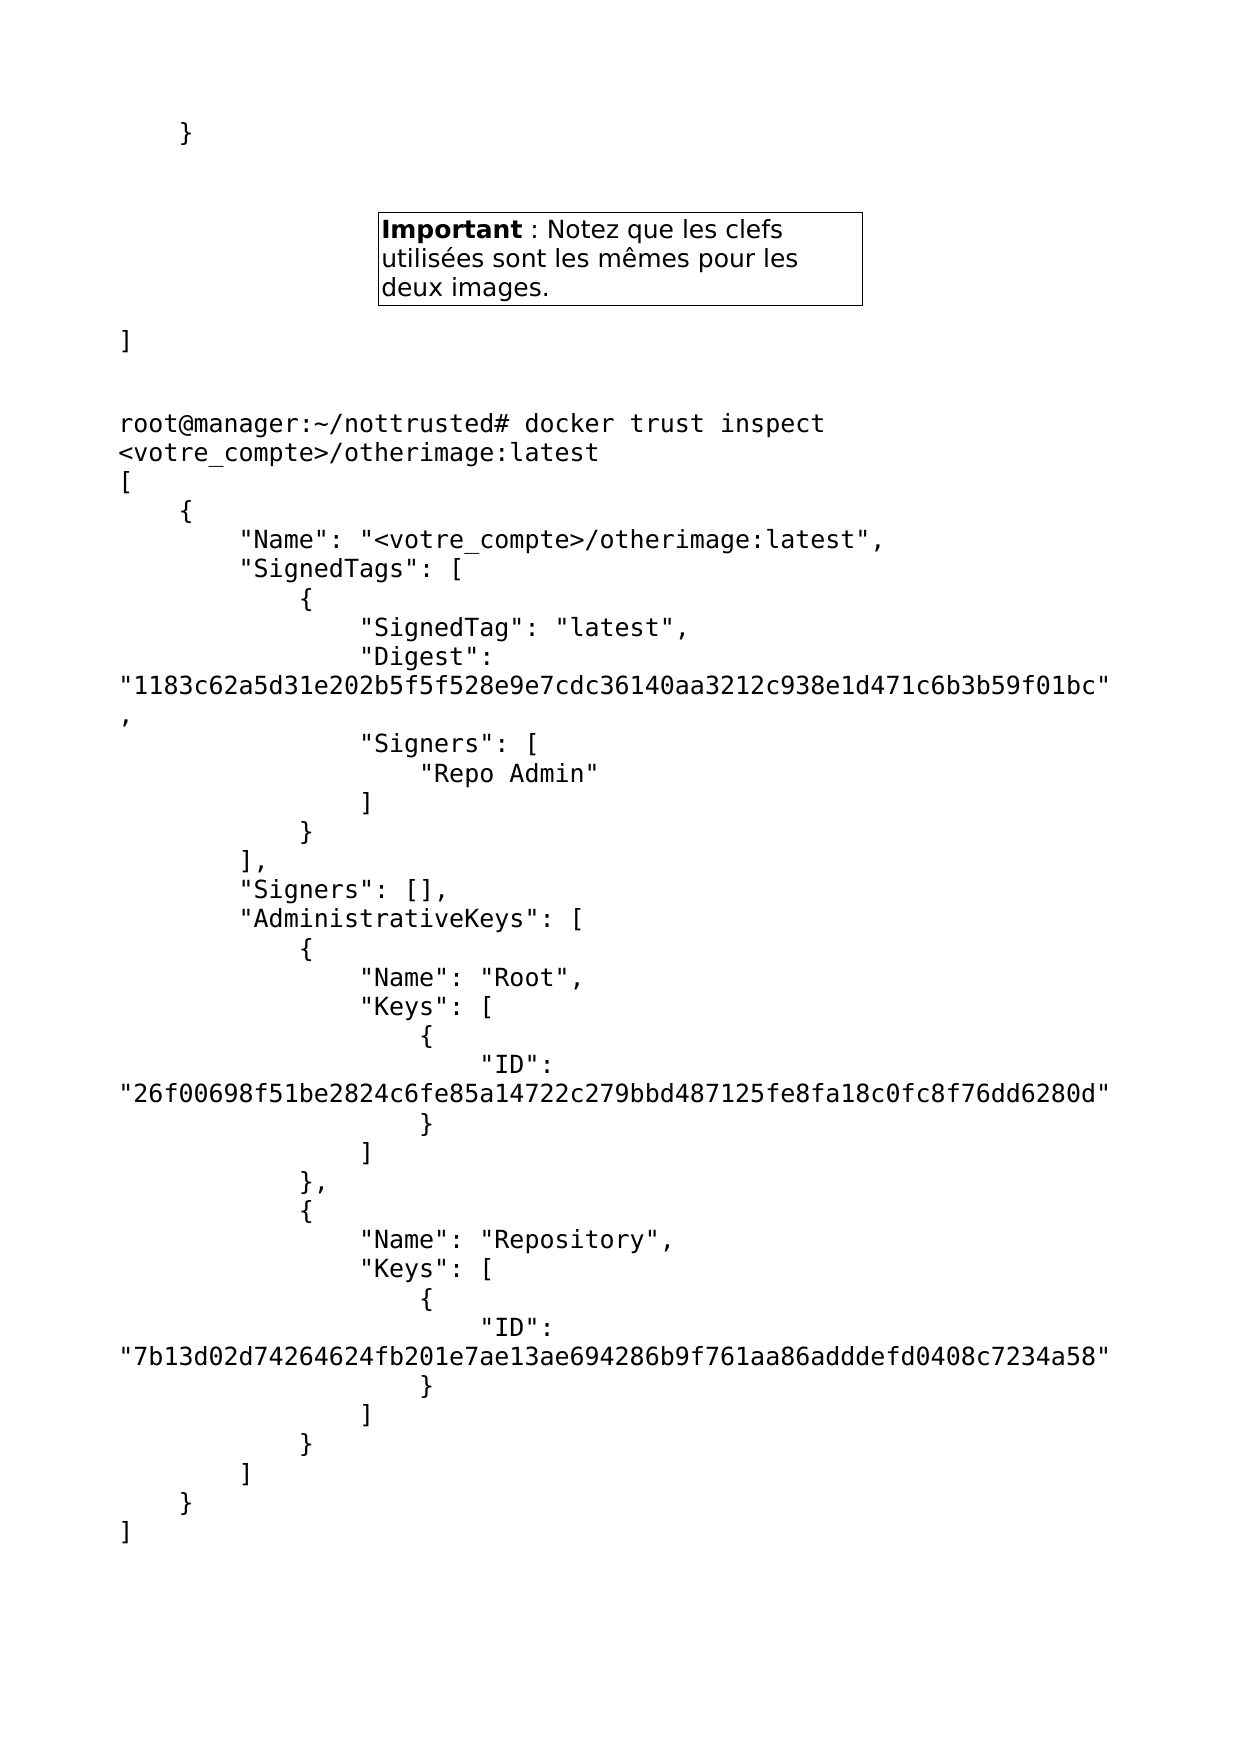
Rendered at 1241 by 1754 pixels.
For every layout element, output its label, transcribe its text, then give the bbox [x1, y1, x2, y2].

table_header Important : Notez que les clefs utilisées sont les mêmes pour les deux images. [379, 213, 862, 305]
text root@manager:~/nottrusted# docker trust inspect <votre_compte>/otherimage:latest [ { "Name": "<votre_compte>/otherimage:latest", "SignedTags": [ { "SignedTag": "latest", "Digest": "1183c62a5d31e202b5f5f528e9e7cdc36140aa3212c938e1d471c6b3b59f01bc", "Signers": [ "Repo Admin" ] } ], "Signers": [], "AdministrativeKeys": [ { "Name": "Root", "Keys": [ { "ID": "26f00698f51be2824c6fe85a14722c279bbd487125fe8fa18c0fc8f76dd6280d" } ] }, { "Name": "Repository", "Keys": [ { "ID": "7b13d02d74264624fb201e7ae13ae694286b9f761aa86adddefd0408c7234a58" } ] } ] } ] [118, 409, 1122, 1546]
text } ] [118, 118, 1122, 355]
